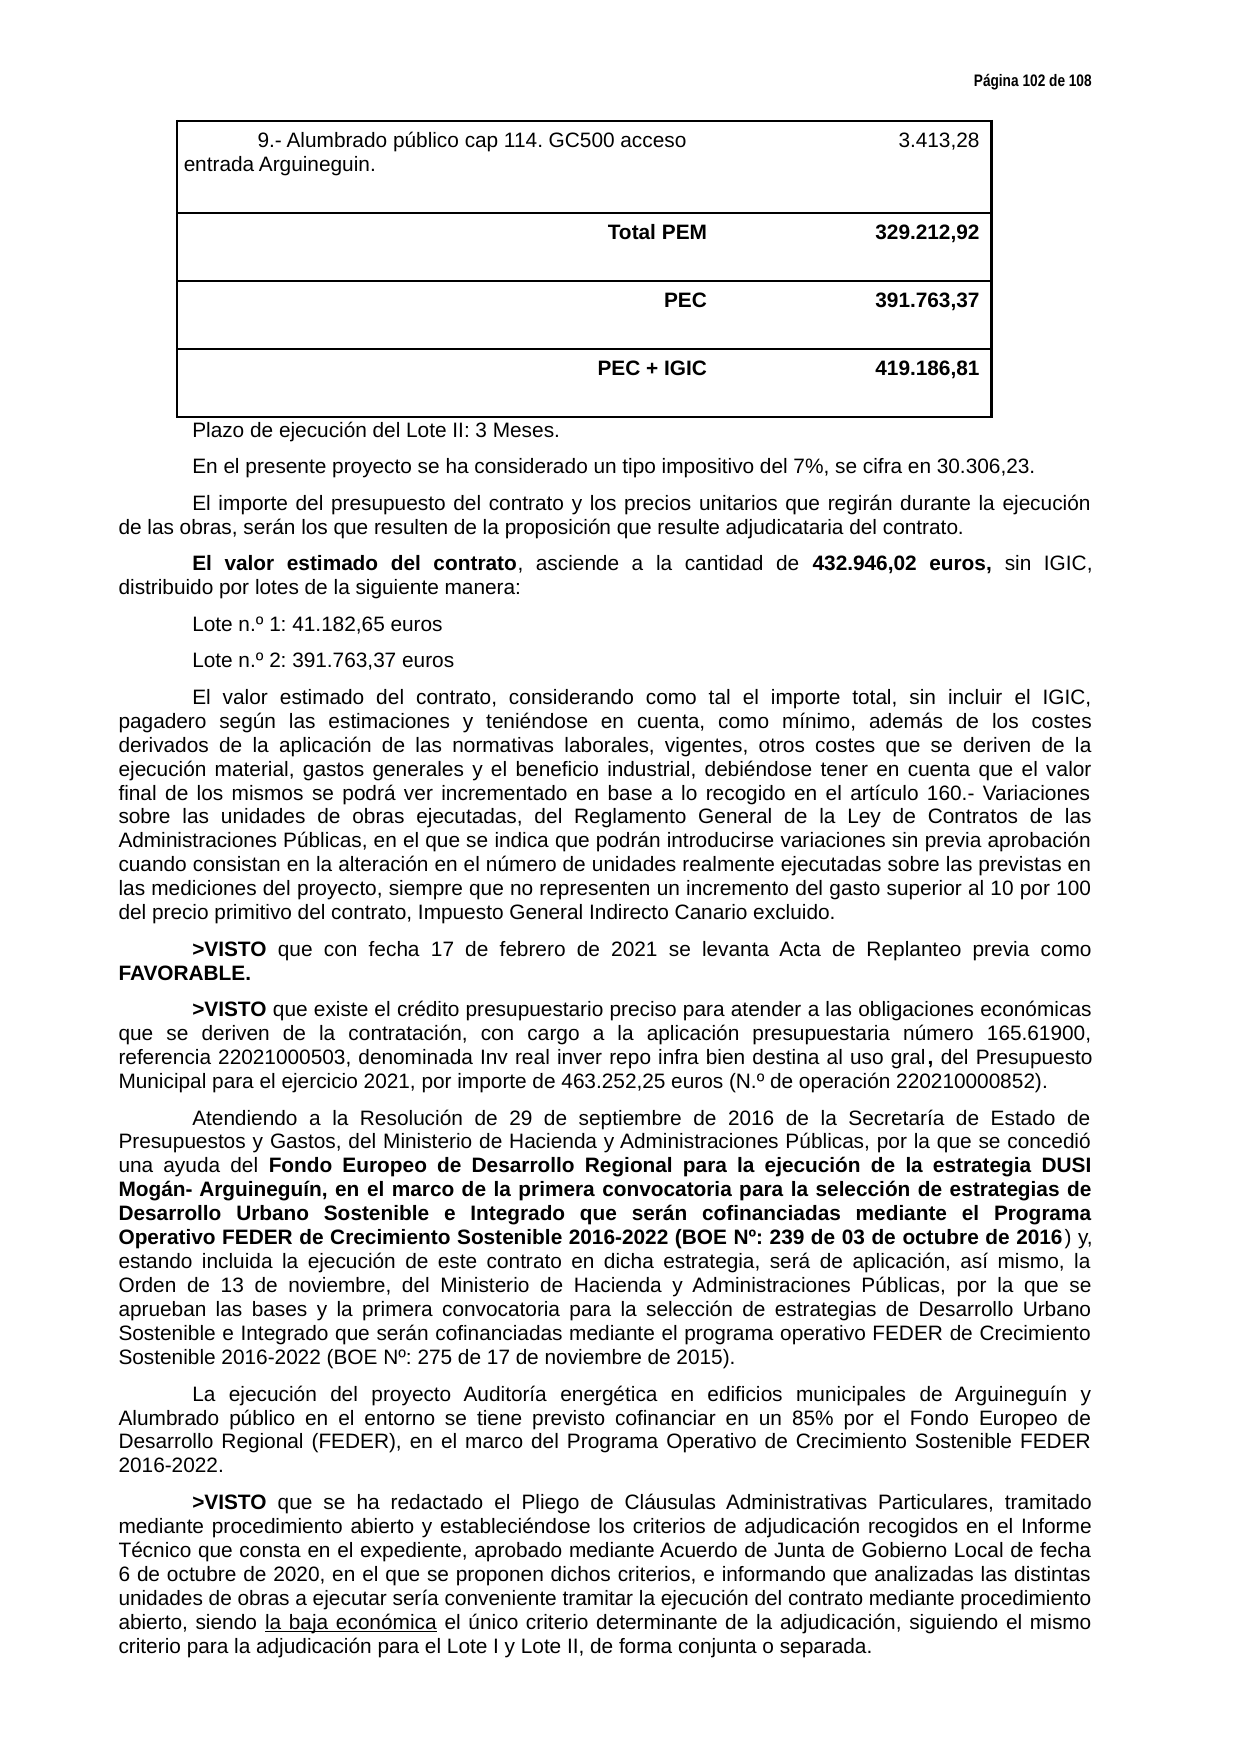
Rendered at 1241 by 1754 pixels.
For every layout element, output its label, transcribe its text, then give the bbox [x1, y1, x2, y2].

table_cell PEC [178, 282, 719, 348]
text Lote n.º 1: 41.182,65 euros [118, 612, 1092, 636]
text El valor estimado del contrato, asciende a la cantidad de 432.946,02 euros, sin IGIC, distribuido por lotes de la siguiente manera: [118, 551, 1092, 599]
text Atendiendo a la Resolución de 29 de septiembre de 2016 de la Secretaría de Estado de Presupuestos y Gastos, del Ministerio de Hacienda y Administraciones Públicas, por la que se concedió una ayuda del Fondo Europeo de Desarrollo Regional para la ejecución de la estrategia DUSI Mogán- Arguineguín, en el marco de la primera convocatoria para la selección de estrategias de Desarrollo Urbano Sostenible e Integrado que serán cofinanciadas mediante el Programa Operativo FEDER de Crecimiento Sostenible 2016-2022 (BOE Nº: 239 de 03 de octubre de 2016) y, estando incluida la ejecución de este contrato en dicha estrategia, será de aplicación, así mismo, la Orden de 13 de noviembre, del Ministerio de Hacienda y Administraciones Públicas, por la que se aprueban las bases y la primera convocatoria para la selección de estrategias de Desarrollo Urbano Sostenible e Integrado que serán cofinanciadas mediante el programa operativo FEDER de Crecimiento Sostenible 2016-2022 (BOE Nº: 275 de 17 de noviembre de 2015). [118, 1105, 1092, 1369]
text En el presente proyecto se ha considerado un tipo impositivo del 7%, se cifra en 30.306,23. [118, 454, 1092, 478]
table_cell PEC + IGIC [178, 350, 719, 416]
text Plazo de ejecución del Lote II: 3 Meses. [118, 418, 1092, 442]
table_cell 329.212,92 [719, 214, 990, 280]
table_cell Total PEM [178, 214, 719, 280]
text >VISTO que se ha redactado el Pliego de Cláusulas Administrativas Particulares, tramitado mediante procedimiento abierto y estableciéndose los criterios de adjudicación recogidos en el Informe Técnico que consta en el expediente, aprobado mediante Acuerdo de Junta de Gobierno Local de fecha 6 de octubre de 2020, en el que se proponen dichos criterios, e informando que analizadas las distintas unidades de obras a ejecutar sería conveniente tramitar la ejecución del contrato mediante procedimiento abierto, siendo la baja económica el único criterio determinante de la adjudicación, siguiendo el mismo criterio para la adjudicación para el Lote I y Lote II, de forma conjunta o separada. [118, 1490, 1092, 1657]
table_cell 3.413,28 [719, 122, 990, 212]
table_cell 419.186,81 [719, 350, 990, 416]
text El importe del presupuesto del contrato y los precios unitarios que regirán durante la ejecución de las obras, serán los que resulten de la proposición que resulte adjudicataria del contrato. [118, 491, 1092, 539]
table_cell 391.763,37 [719, 282, 990, 348]
text El valor estimado del contrato, considerando como tal el importe total, sin incluir el IGIC, pagadero según las estimaciones y teniéndose en cuenta, como mínimo, además de los costes derivados de la aplicación de las normativas laborales, vigentes, otros costes que se deriven de la ejecución material, gastos generales y el beneficio industrial, debiéndose tener en cuenta que el valor final de los mismos se podrá ver incrementado en base a lo recogido en el artículo 160.- Variaciones sobre las unidades de obras ejecutadas, del Reglamento General de la Ley de Contratos de las Administraciones Públicas, en el que se indica que podrán introducirse variaciones sin previa aprobación cuando consistan en la alteración en el número de unidades realmente ejecutadas sobre las previstas en las mediciones del proyecto, siempre que no representen un incremento del gasto superior al 10 por 100 del precio primitivo del contrato, Impuesto General Indirecto Canario excluido. [118, 684, 1092, 924]
text La ejecución del proyecto Auditoría energética en edificios municipales de Arguineguín y Alumbrado público en el entorno se tiene previsto cofinanciar en un 85% por el Fondo Europeo de Desarrollo Regional (FEDER), en el marco del Programa Operativo de Crecimiento Sostenible FEDER 2016-2022. [118, 1381, 1092, 1477]
table_cell 9.- Alumbrado público cap 114. GC500 acceso entrada Arguineguin. [178, 122, 719, 212]
text >VISTO que existe el crédito presupuestario preciso para atender a las obligaciones económicas que se deriven de la contratación, con cargo a la aplicación presupuestaria número 165.61900, referencia 22021000503, denominada Inv real inver repo infra bien destina al uso gral, del Presupuesto Municipal para el ejercicio 2021, por importe de 463.252,25 euros (N.º de operación 220210000852). [118, 997, 1092, 1093]
text Lote n.º 2: 391.763,37 euros [118, 648, 1092, 672]
text >VISTO que con fecha 17 de febrero de 2021 se levanta Acta de Replanteo previa como FAVORABLE. [118, 937, 1092, 984]
